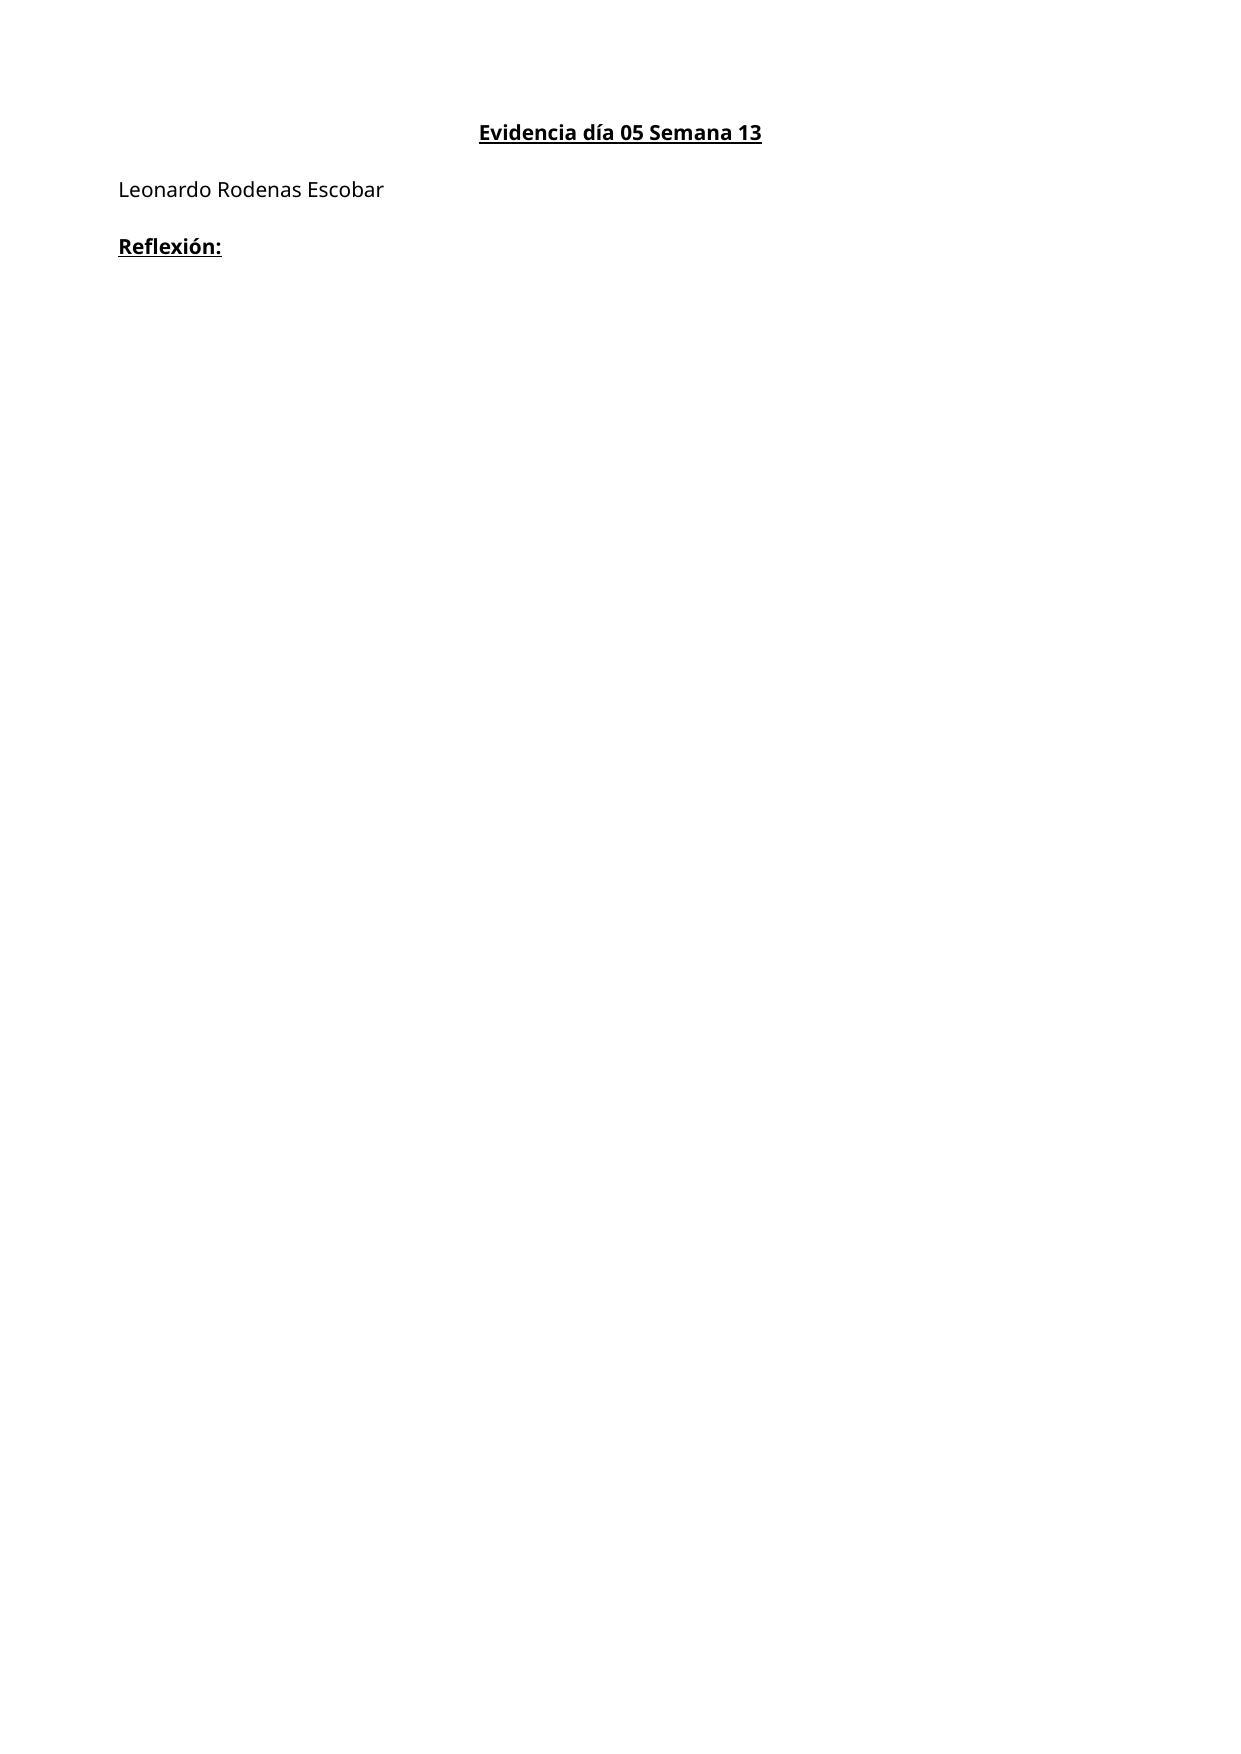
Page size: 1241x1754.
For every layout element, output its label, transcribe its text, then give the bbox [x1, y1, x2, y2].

text Leonardo Rodenas Escobar [118, 175, 1122, 203]
text Evidencia día 05 Semana 13 [118, 118, 1122, 147]
text Reflexión: [118, 232, 1122, 260]
